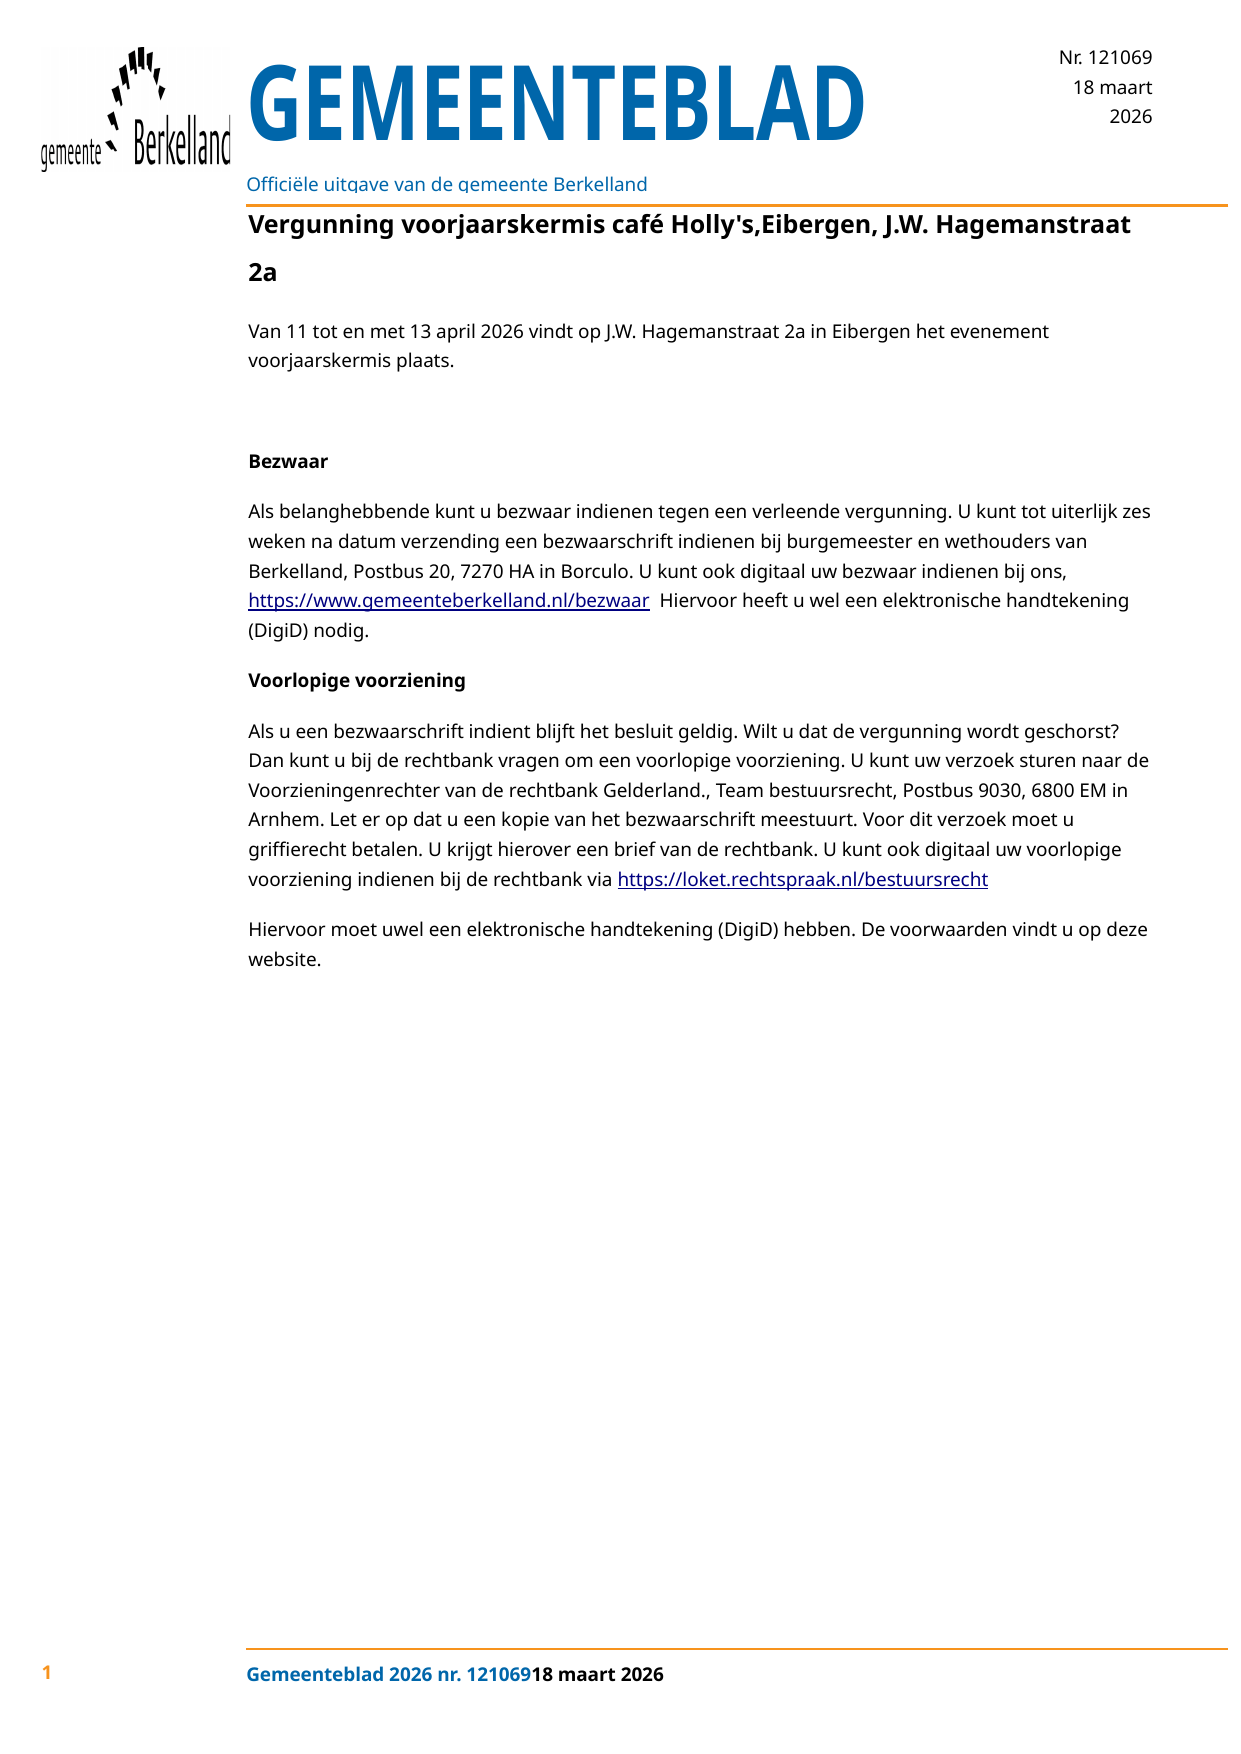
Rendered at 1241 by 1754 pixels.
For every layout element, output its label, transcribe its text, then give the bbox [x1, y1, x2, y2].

text Vergunning voorjaarskermis café Holly's,Eibergen, J.W. Hagemanstraat 2a [248, 207, 1152, 288]
text Van 11 tot en met 13 april 2026 vindt op J.W. Hagemanstraat 2a in Eibergen het evenement voorjaarskermis plaats. [248, 318, 1152, 373]
text Als belanghebbende kunt u bezwaar indienen tegen een verleende vergunning. U kunt tot uiterlijk zes weken na datum verzending een bezwaarschrift indienen bij burgemeester en wethouders van Berkelland, Postbus 20, 7270 HA in Borculo. U kunt ook digitaal uw bezwaar indienen bij ons, https://www.gemeenteberkelland.nl/bezwaar Hiervoor heeft u wel een elektronische handtekening (DigiD) nodig. [248, 499, 1152, 643]
text Voorlopige voorziening [248, 667, 1152, 693]
text Bezwaar [248, 448, 1152, 474]
text Hiervoor moet uwel een elektronische handtekening (DigiD) hebben. De voorwaarden vindt u op deze website. [248, 916, 1152, 972]
text Als u een bezwaarschrift indient blijft het besluit geldig. Wilt u dat de vergunning wordt geschorst? Dan kunt u bij de rechtbank vragen om een voorlopige voorziening. U kunt uw verzoek sturen naar de Voorzieningenrechter van de rechtbank Gelderland., Team bestuursrecht, Postbus 9030, 6800 EM in Arnhem. Let er op dat u een kopie van het bezwaarschrift meestuurt. Voor dit verzoek moet u griffierecht betalen. U krijgt hierover een brief van de rechtbank. U kunt ook digitaal uw voorlopige voorziening indienen bij de rechtbank via https://loket.rechtspraak.nl/bestuursrecht [248, 718, 1152, 892]
picture [41, 47, 231, 172]
